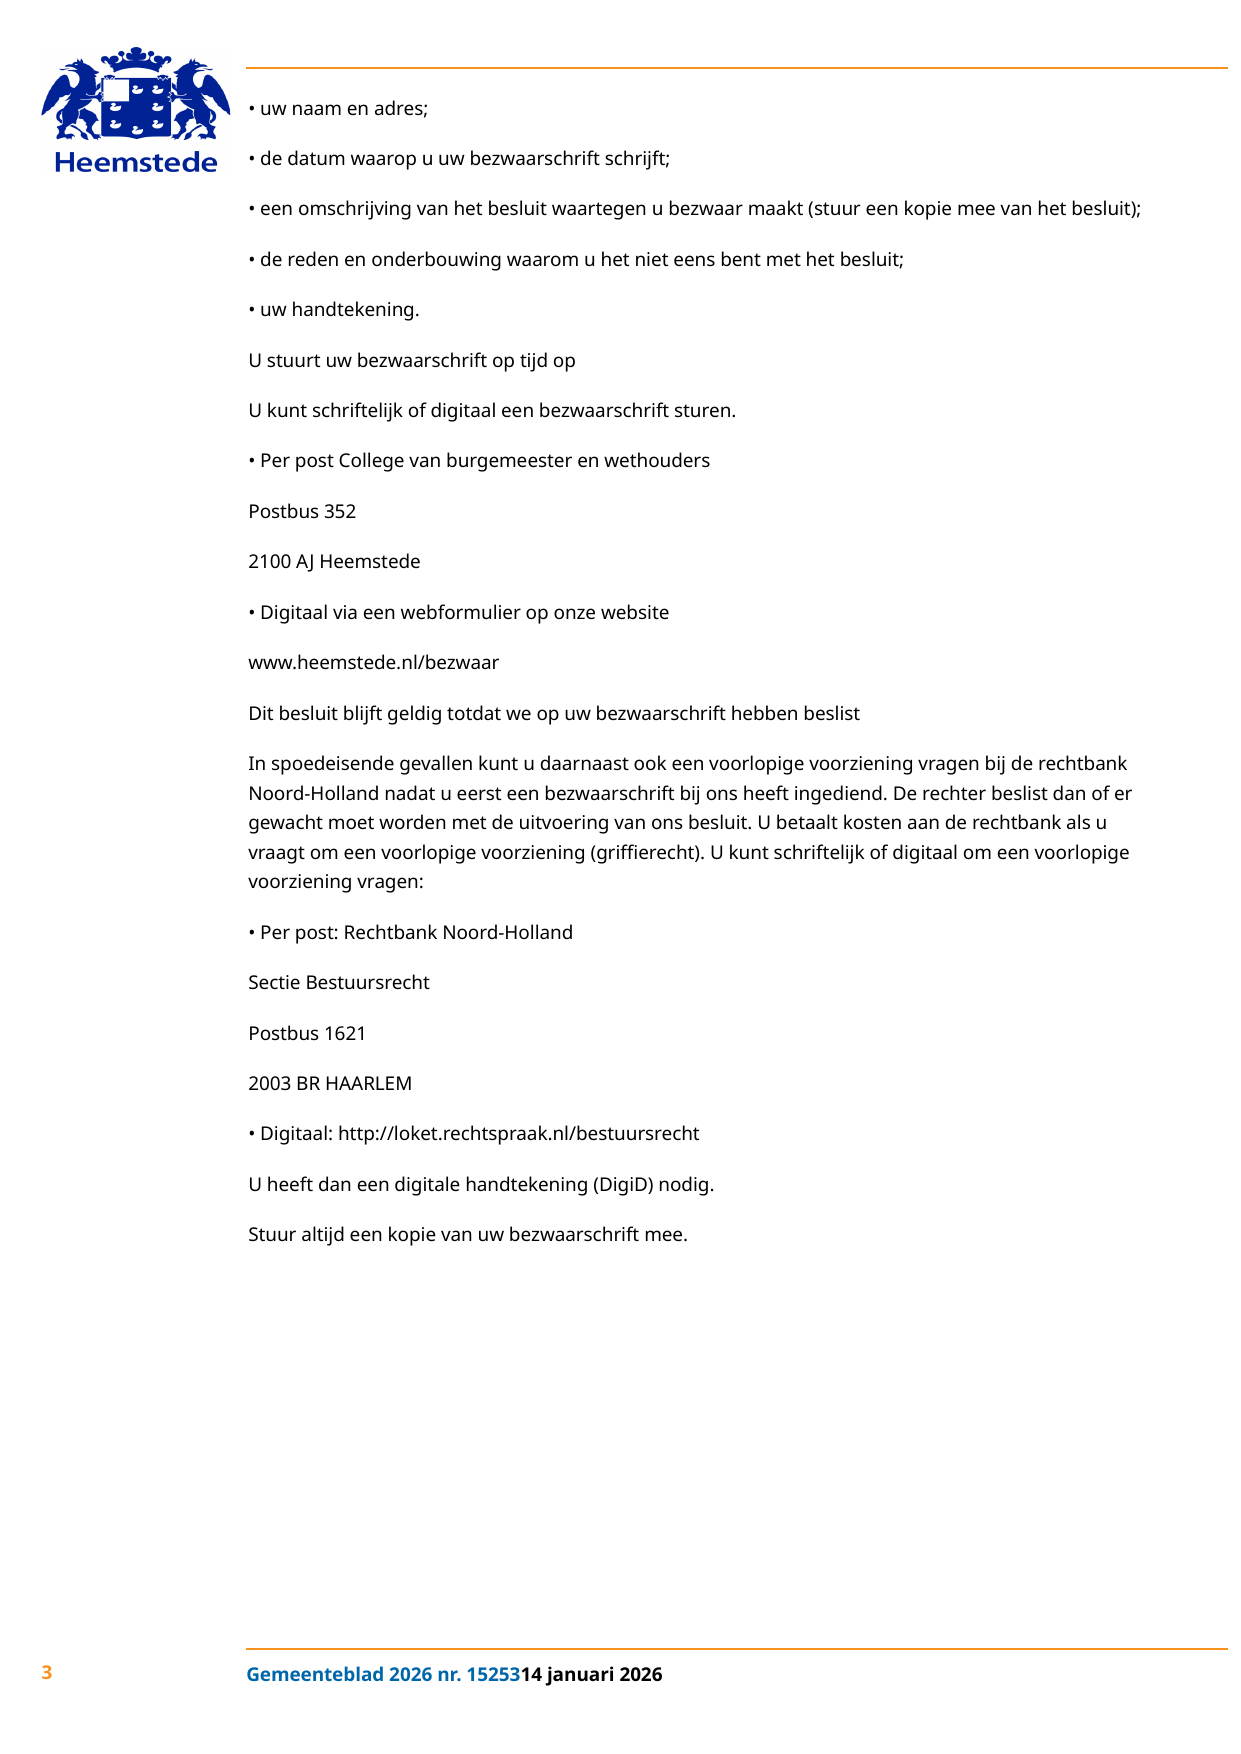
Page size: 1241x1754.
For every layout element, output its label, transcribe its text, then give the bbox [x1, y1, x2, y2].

text In spoedeisende gevallen kunt u daarnaast ook een voorlopige voorziening vragen bij de rechtbank Noord-Holland nadat u eerst een bezwaarschrift bij ons heeft ingediend. De rechter beslist dan of er gewacht moet worden met de uitvoering van ons besluit. U betaalt kosten aan de rechtbank als u vraagt om een voorlopige voorziening (griffierecht). U kunt schriftelijk of digitaal om een voorlopige voorziening vragen: [248, 750, 1152, 894]
text Sectie Bestuursrecht [248, 969, 1152, 995]
text • Per post: Rechtbank Noord-Holland [248, 919, 1152, 945]
text U kunt schriftelijk of digitaal een bezwaarschrift sturen. [248, 397, 1152, 423]
text 2100 AJ Heemstede [248, 548, 1152, 574]
text • een omschrijving van het besluit waartegen u bezwaar maakt (stuur een kopie mee van het besluit); [248, 196, 1152, 221]
text 2003 BR HAARLEM [248, 1070, 1152, 1096]
text U heeft dan een digitale handtekening (DigiD) nodig. [248, 1171, 1152, 1197]
text www.heemstede.nl/bezwaar [248, 649, 1152, 675]
text U stuurt uw bezwaarschrift op tijd op [248, 347, 1152, 373]
text • Per post College van burgemeester en wethouders [248, 448, 1152, 473]
text • Digitaal: http://loket.rechtspraak.nl/bestuursrecht [248, 1121, 1152, 1146]
text Dit besluit blijft geldig totdat we op uw bezwaarschrift hebben beslist [248, 700, 1152, 726]
text Stuur altijd een kopie van uw bezwaarschrift mee. [248, 1221, 1152, 1247]
text Postbus 352 [248, 498, 1152, 524]
picture [41, 47, 231, 172]
text • de reden en onderbouwing waarom u het niet eens bent met het besluit; [248, 246, 1152, 272]
text • Digitaal via een webformulier op onze website [248, 599, 1152, 625]
text Postbus 1621 [248, 1020, 1152, 1046]
text • de datum waarop u uw bezwaarschrift schrijft; [248, 145, 1152, 171]
text • uw handtekening. [248, 296, 1152, 322]
text • uw naam en adres; [248, 95, 1152, 121]
